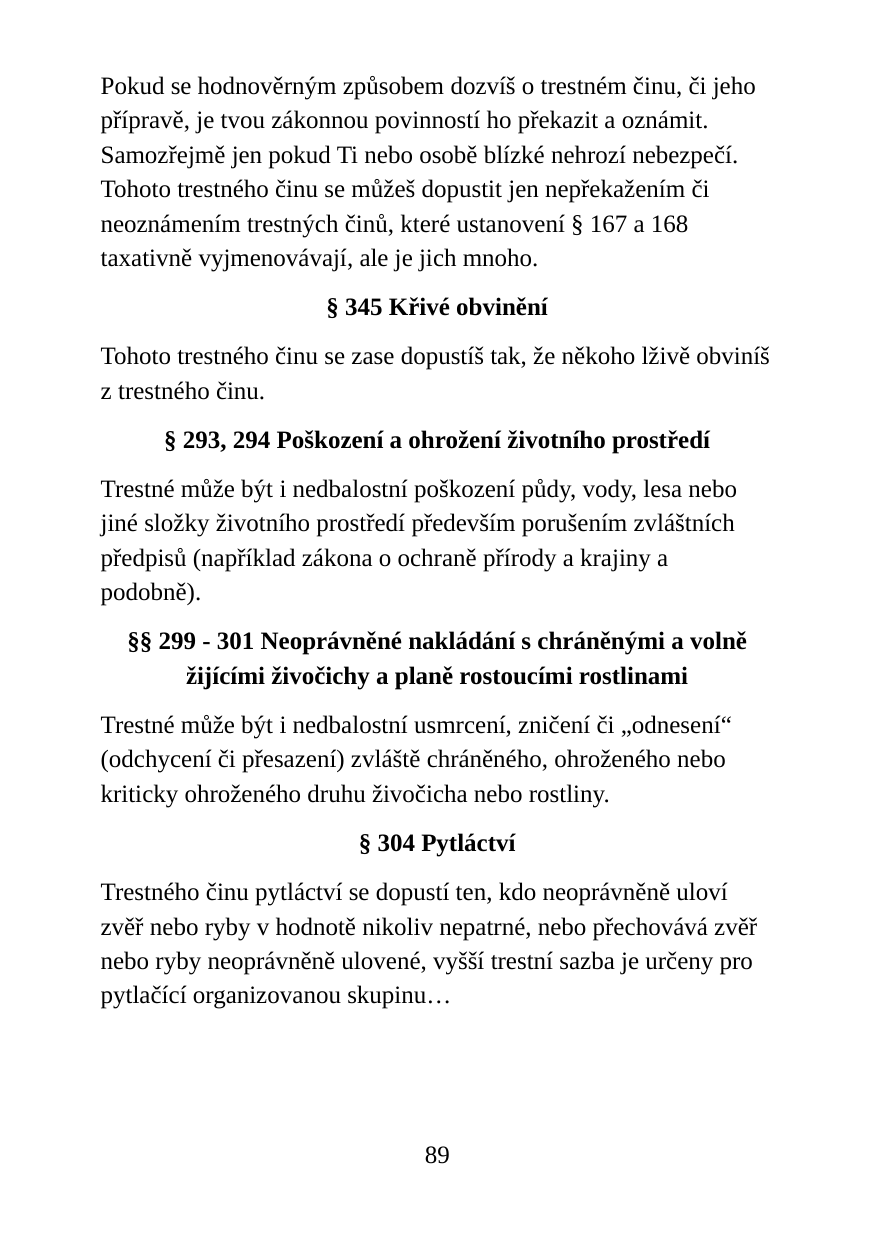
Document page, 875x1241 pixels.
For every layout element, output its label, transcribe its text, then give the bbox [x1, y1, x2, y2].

text §§ 299 - 301 Neoprávněné nakládání s chráněnými a volně žijícími živočichy a planě rostoucími rostlinami [100, 626, 774, 690]
text Trestné může být i nedbalostní poškození půdy, vody, lesa nebo jiné složky životního prostředí především porušením zvláštních předpisů (například zákona o ochraně přírody a krajiny a podobně). [100, 474, 774, 606]
text § 345 Křivé obvinění [100, 292, 774, 321]
text Trestné může být i nedbalostní usmrcení, zničení či „odnesení“ (odchycení či přesazení) zvláště chráněného, ohroženého nebo kriticky ohroženého druhu živočicha nebo rostliny. [100, 710, 774, 808]
text Trestného činu pytláctví se dopustí ten, kdo neoprávněně uloví zvěř nebo ryby v hodnotě nikoliv nepatrné, nebo přechovává zvěř nebo ryby neoprávněně ulovené, vyšší trestní sazba je určeny pro pytlačící organizovanou skupinu… [100, 877, 774, 1009]
text § 304 Pytláctví [100, 828, 774, 857]
text Tohoto trestného činu se zase dopustíš tak, že někoho lživě obviníš z trestného činu. [100, 341, 774, 404]
text § 293, 294 Poškození a ohrožení životního prostředí [100, 425, 774, 454]
text Pokud se hodnověrným způsobem dozvíš o trestném činu, či jeho přípravě, je tvou zákonnou povinností ho překazit a oznámit. Samozřejmě jen pokud Ti nebo osobě blízké nehrozí nebezpečí. Tohoto trestného činu se můžeš dopustit jen nepřekažením či neoznámením trestných činů, které ustanovení § 167 a 168 taxativně vyjmenovávají, ale je jich mnoho. [100, 71, 774, 272]
